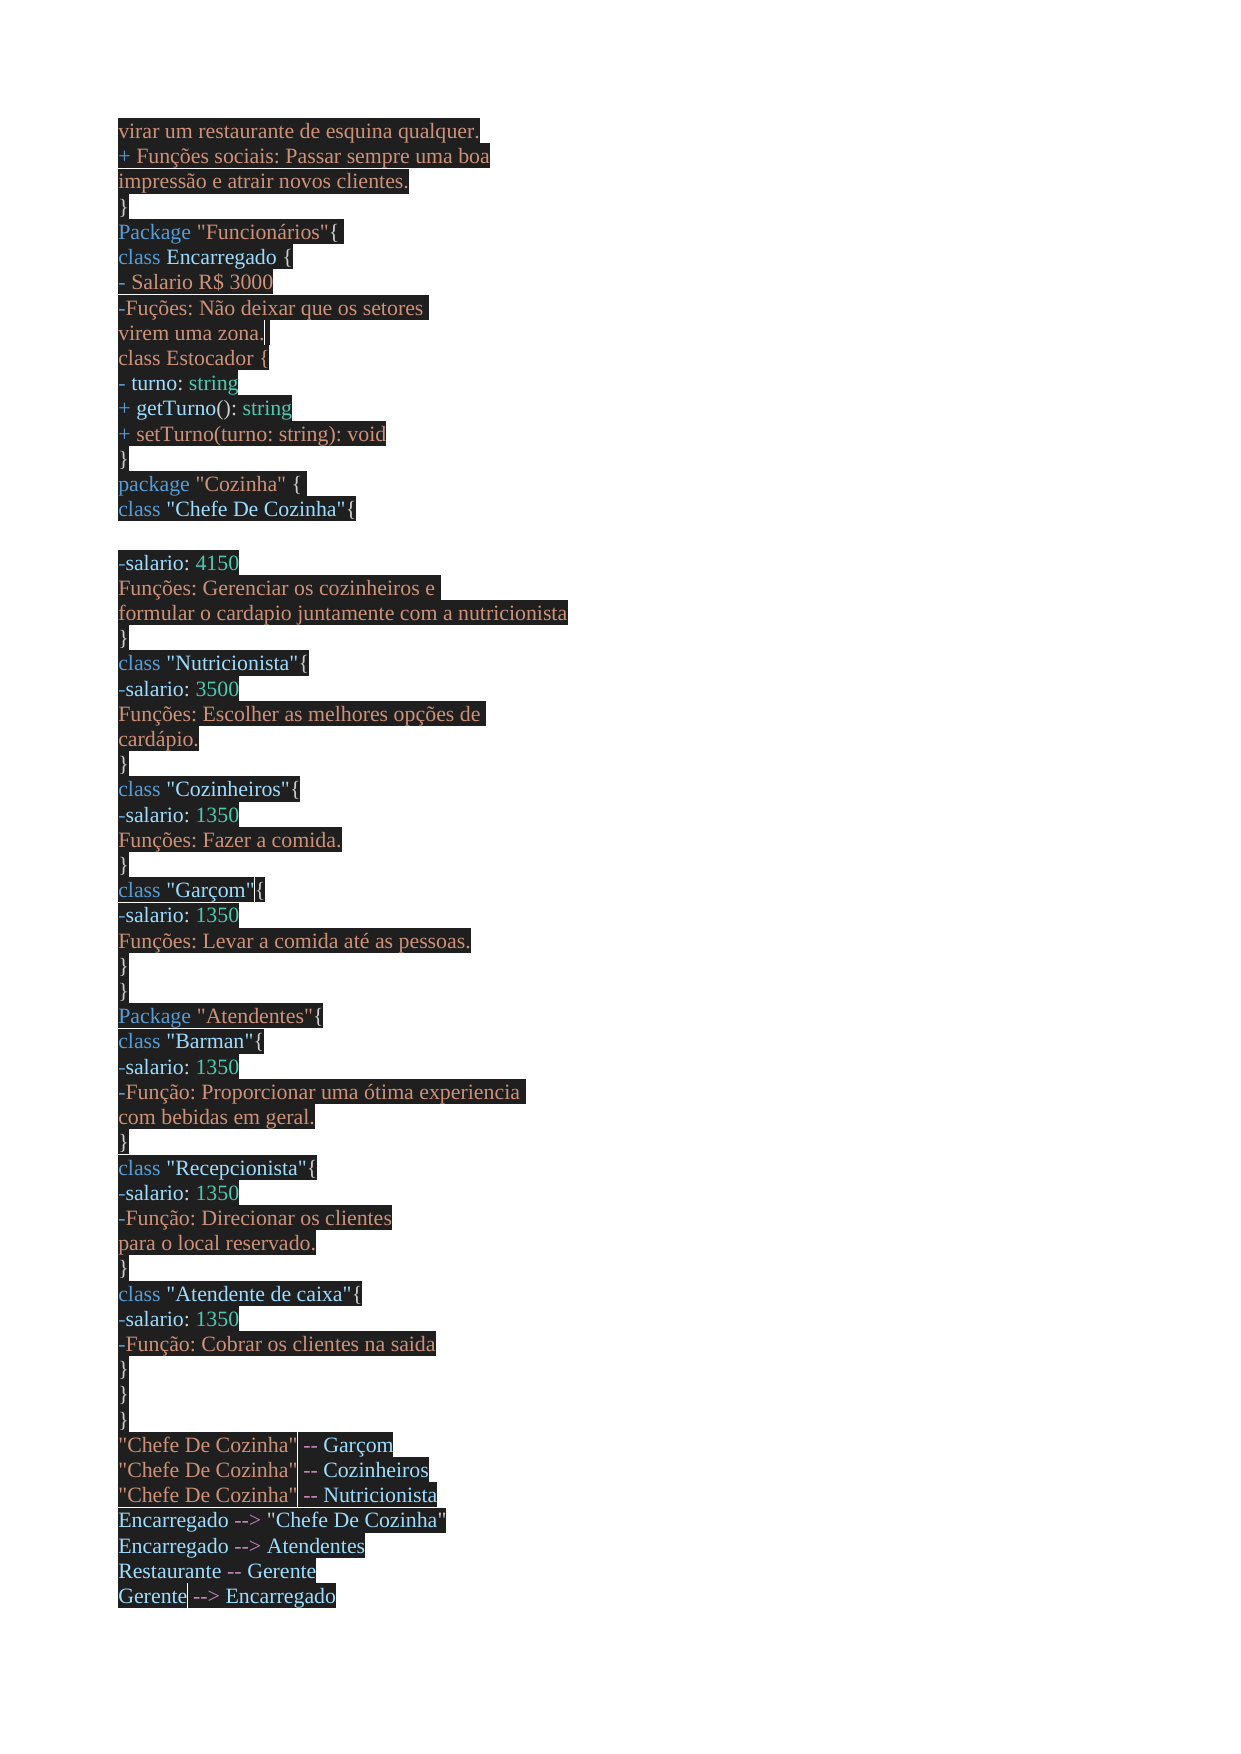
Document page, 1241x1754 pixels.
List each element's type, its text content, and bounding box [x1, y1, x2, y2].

text - turno: string [118, 370, 1122, 395]
text impressão e atrair novos clientes. [118, 168, 1122, 194]
text } [118, 446, 1122, 471]
text + getTurno(): string [118, 395, 1122, 421]
text } [118, 625, 1122, 650]
text } [118, 1356, 1122, 1381]
text para o local reservado. [118, 1230, 1122, 1255]
text -Fuções: Não deixar que os setores [118, 294, 1122, 320]
text Package "Funcionários"{ [118, 219, 1122, 244]
text class "Recepcionista"{ [118, 1154, 1122, 1180]
text -Função: Cobrar os clientes na saida [118, 1331, 1122, 1356]
text virar um restaurante de esquina qualquer. [118, 118, 1122, 143]
text "Chefe De Cozinha" -- Cozinheiros [118, 1457, 1122, 1482]
text class "Nutricionista"{ [118, 650, 1122, 676]
text -salario: 3500 [118, 676, 1122, 701]
text } [118, 953, 1122, 978]
text Restaurante -- Gerente [118, 1558, 1122, 1583]
text } [118, 751, 1122, 776]
text -salario: 1350 [118, 802, 1122, 827]
text Package "Atendentes"{ [118, 1003, 1122, 1028]
text -salario: 1350 [118, 902, 1122, 928]
text Gerente --> Encarregado [118, 1583, 1122, 1608]
text class "Barman"{ [118, 1028, 1122, 1054]
text "Chefe De Cozinha" -- Garçom [118, 1432, 1122, 1457]
text class "Chefe De Cozinha"{ [118, 496, 1122, 521]
text } [118, 1407, 1122, 1432]
text class "Cozinheiros"{ [118, 776, 1122, 802]
text -salario: 1350 [118, 1054, 1122, 1079]
text -salario: 1350 [118, 1306, 1122, 1331]
text } [118, 194, 1122, 219]
text + Funções sociais: Passar sempre uma boa [118, 143, 1122, 168]
text formular o cardapio juntamente com a nutricionista [118, 600, 1122, 625]
text } [118, 852, 1122, 877]
text } [118, 1255, 1122, 1281]
text } [118, 1129, 1122, 1154]
text Funções: Gerenciar os cozinheiros e [118, 575, 1122, 600]
text Encarregado --> "Chefe De Cozinha" [118, 1507, 1122, 1533]
text + setTurno(turno: string): void [118, 421, 1122, 446]
text Funções: Levar a comida até as pessoas. [118, 928, 1122, 953]
text Funções: Fazer a comida. [118, 827, 1122, 852]
text } [118, 978, 1122, 1003]
text class Estocador { [118, 345, 1122, 370]
text Encarregado --> Atendentes [118, 1533, 1122, 1558]
text "Chefe De Cozinha" -- Nutricionista [118, 1482, 1122, 1507]
text class Encarregado { [118, 244, 1122, 269]
text -salario: 4150 [118, 549, 1122, 575]
text } [118, 1381, 1122, 1407]
text Funções: Escolher as melhores opções de [118, 701, 1122, 726]
text -Função: Direcionar os clientes [118, 1205, 1122, 1230]
text -salario: 1350 [118, 1180, 1122, 1205]
text package "Cozinha" { [118, 471, 1122, 496]
text com bebidas em geral. [118, 1104, 1122, 1129]
text class "Atendente de caixa"{ [118, 1281, 1122, 1306]
text - Salario R$ 3000 [118, 269, 1122, 294]
text cardápio. [118, 726, 1122, 751]
text class "Garçom"{ [118, 877, 1122, 902]
text virem uma zona. [118, 320, 1122, 345]
text -Função: Proporcionar uma ótima experiencia [118, 1079, 1122, 1104]
